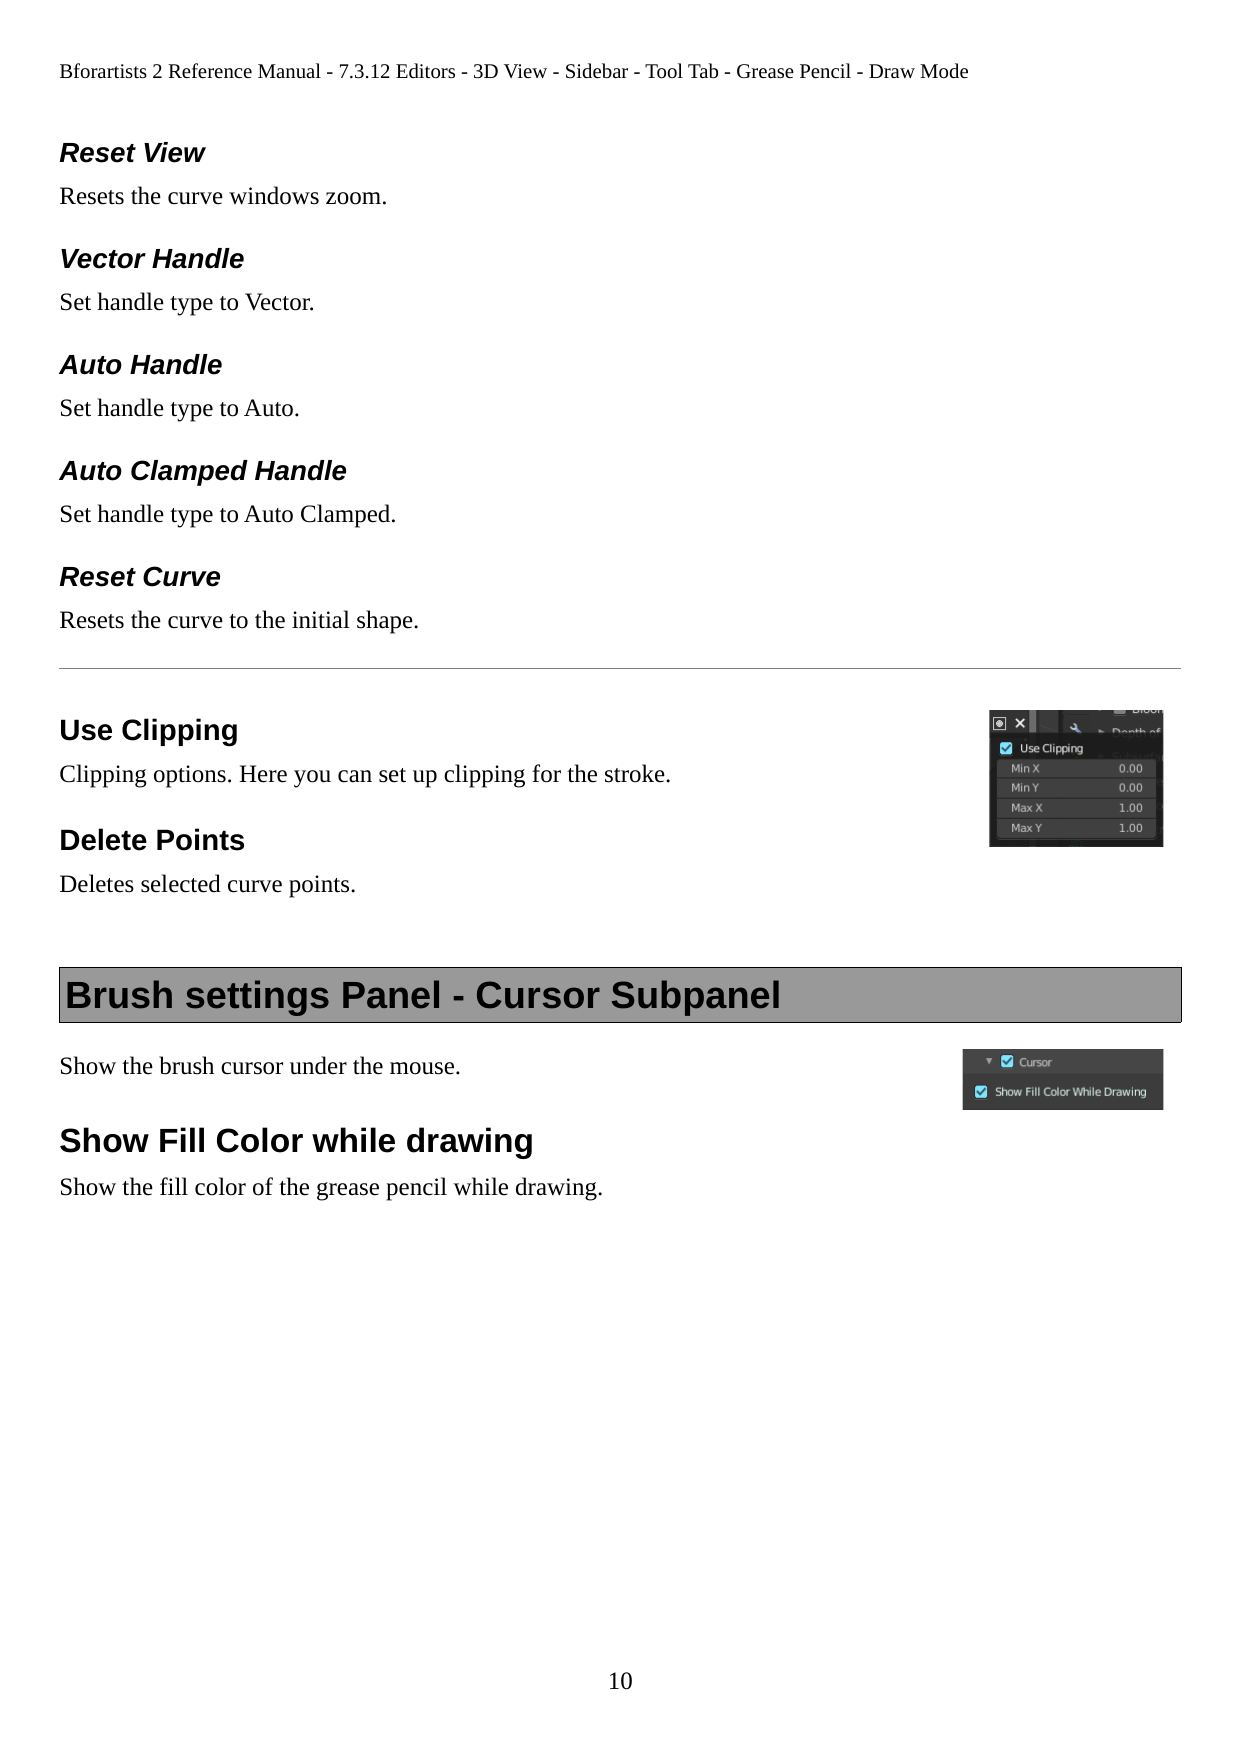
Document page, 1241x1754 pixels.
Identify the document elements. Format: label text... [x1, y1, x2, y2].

text Show the fill color of the grease pencil while drawing. [59, 1172, 1181, 1201]
subtitle Auto Clamped Handle [59, 454, 1181, 486]
subtitle Auto Handle [59, 348, 1181, 380]
text Set handle type to Auto. [59, 393, 1181, 422]
picture [989, 710, 1164, 847]
text Show the brush cursor under the mouse. [59, 1051, 962, 1080]
subtitle Show Fill Color while drawing [59, 1121, 1181, 1159]
subtitle Use Clipping [59, 713, 989, 746]
text Resets the curve windows zoom. [59, 181, 1181, 210]
subtitle Vector Handle [59, 243, 1181, 274]
subtitle Reset Curve [59, 560, 1181, 592]
subtitle [1164, 713, 1181, 746]
table_header Brush settings Panel - Cursor Subpanel [60, 968, 1181, 1022]
subtitle Delete Points [59, 822, 1181, 856]
text Deletes selected curve points. [59, 869, 1181, 897]
text Set handle type to Vector. [59, 287, 1181, 316]
text Set handle type to Auto Clamped. [59, 499, 1181, 528]
text Clipping options. Here you can set up clipping for the stroke. [59, 759, 989, 788]
picture [962, 1049, 1164, 1110]
text Resets the curve to the initial shape. [59, 605, 1181, 633]
subtitle Reset View [59, 137, 1181, 168]
